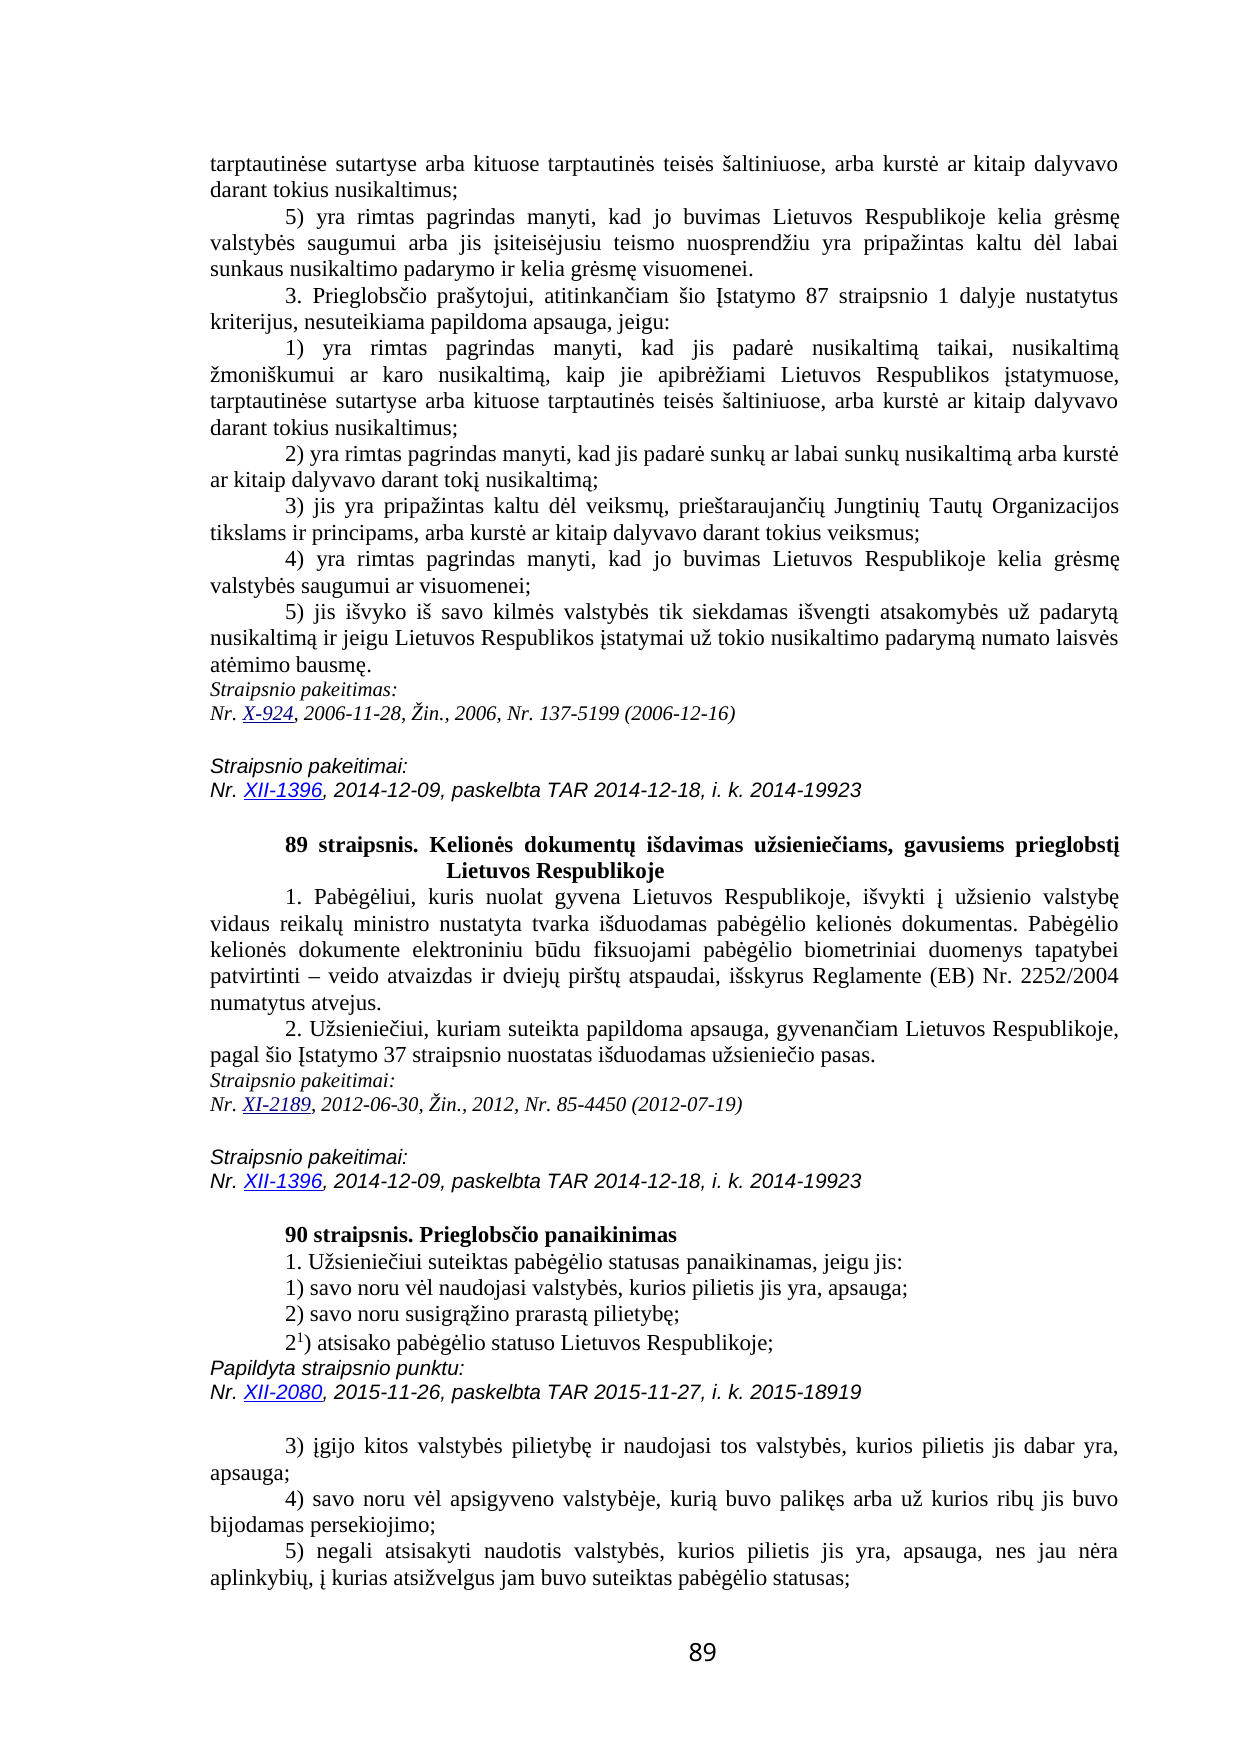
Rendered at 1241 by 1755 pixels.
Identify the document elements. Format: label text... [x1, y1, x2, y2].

text 5) negali atsisakyti naudotis valstybės, kurios pilietis jis yra, apsauga, nes jau nėra aplinkybių, į kurias atsižvelgus jam buvo suteiktas pabėgėlio statusas; [210, 1538, 1120, 1590]
text 1. Pabėgėliui, kuris nuolat gyvena Lietuvos Respublikoje, išvykti į užsienio valstybę vidaus reikalų ministro nustatyta tvarka išduodamas pabėgėlio kelionės dokumentas. Pabėgėlio kelionės dokumente elektroniniu būdu fiksuojami pabėgėlio biometriniai duomenys tapatybei patvirtinti – veido atvaizdas ir dviejų pirštų atspaudai, išskyrus Reglamente (EB) Nr. 2252/2004 numatytus atvejus. [210, 883, 1120, 1015]
text 89 straipsnis. Kelionės dokumentų išdavimas užsieniečiams, gavusiems prieglobstį Lietuvos Respublikoje [285, 831, 1120, 883]
text Nr. X-924, 2006-11-28, Žin., 2006, Nr. 137-5199 (2006-12-16) [210, 701, 1120, 725]
text Straipsnio pakeitimai: [210, 754, 1120, 778]
text 5) yra rimtas pagrindas manyti, kad jo buvimas Lietuvos Respublikoje kelia grėsmę valstybės saugumui arba jis įsiteisėjusiu teismo nuosprendžiu yra pripažintas kaltu dėl labai sunkaus nusikaltimo padarymo ir kelia grėsmę visuomenei. [210, 203, 1120, 282]
text 90 straipsnis. Prieglobsčio panaikinimas [210, 1221, 1120, 1248]
text 5) jis išvyko iš savo kilmės valstybės tik siekdamas išvengti atsakomybės už padarytą nusikaltimą ir jeigu Lietuvos Respublikos įstatymai už tokio nusikaltimo padarymą numato laisvės atėmimo bausmę. [210, 598, 1120, 677]
text 1) yra rimtas pagrindas manyti, kad jis padarė nusikaltimą taikai, nusikaltimą žmoniškumui ar karo nusikaltimą, kaip jie apibrėžiami Lietuvos Respublikos įstatymuose, tarptautinėse sutartyse arba kituose tarptautinės teisės šaltiniuose, arba kurstė ar kitaip dalyvavo darant tokius nusikaltimus; [210, 334, 1120, 440]
text Nr. XI-2189, 2012-06-30, Žin., 2012, Nr. 85-4450 (2012-07-19) [210, 1092, 1120, 1116]
text Nr. XII-1396, 2014-12-09, paskelbta TAR 2014-12-18, i. k. 2014-19923 [210, 1169, 1120, 1193]
text tarptautinėse sutartyse arba kituose tarptautinės teisės šaltiniuose, arba kurstė ar kitaip dalyvavo darant tokius nusikaltimus; [210, 150, 1120, 203]
text Straipsnio pakeitimai: [210, 1068, 1120, 1092]
text 4) yra rimtas pagrindas manyti, kad jo buvimas Lietuvos Respublikoje kelia grėsmę valstybės saugumui ar visuomenei; [210, 545, 1120, 598]
text 1) savo noru vėl naudojasi valstybės, kurios pilietis jis yra, apsauga; [210, 1274, 1120, 1300]
text Papildyta straipsnio punktu: [210, 1356, 1120, 1379]
text Straipsnio pakeitimai: [210, 1145, 1120, 1169]
text 3. Prieglobsčio prašytojui, atitinkančiam šio Įstatymo 87 straipsnio 1 dalyje nustatytus kriterijus, nesuteikiama papildoma apsauga, jeigu: [210, 282, 1120, 334]
text 2) yra rimtas pagrindas manyti, kad jis padarė sunkų ar labai sunkų nusikaltimą arba kurstė ar kitaip dalyvavo darant tokį nusikaltimą; [210, 440, 1120, 493]
text Nr. XII-1396, 2014-12-09, paskelbta TAR 2014-12-18, i. k. 2014-19923 [210, 778, 1120, 802]
text Nr. XII-2080, 2015-11-26, paskelbta TAR 2015-11-27, i. k. 2015-18919 [210, 1379, 1120, 1403]
text 2. Užsieniečiui, kuriam suteikta papildoma apsauga, gyvenančiam Lietuvos Respublikoje, pagal šio Įstatymo 37 straipsnio nuostatas išduodamas užsieniečio pasas. [210, 1015, 1120, 1068]
text 4) savo noru vėl apsigyveno valstybėje, kurią buvo palikęs arba už kurios ribų jis buvo bijodamas persekiojimo; [210, 1485, 1120, 1538]
text 2) savo noru susigrąžino prarastą pilietybę; [210, 1300, 1120, 1327]
text 21) atsisako pabėgėlio statuso Lietuvos Respublikoje; [210, 1327, 1120, 1356]
text Straipsnio pakeitimas: [210, 677, 1120, 701]
text 3) įgijo kitos valstybės pilietybę ir naudojasi tos valstybės, kurios pilietis jis dabar yra, apsauga; [210, 1432, 1120, 1485]
text 1. Užsieniečiui suteiktas pabėgėlio statusas panaikinamas, jeigu jis: [210, 1248, 1120, 1274]
text 3) jis yra pripažintas kaltu dėl veiksmų, prieštaraujančių Jungtinių Tautų Organizacijos tikslams ir principams, arba kurstė ar kitaip dalyvavo darant tokius veiksmus; [210, 493, 1120, 545]
